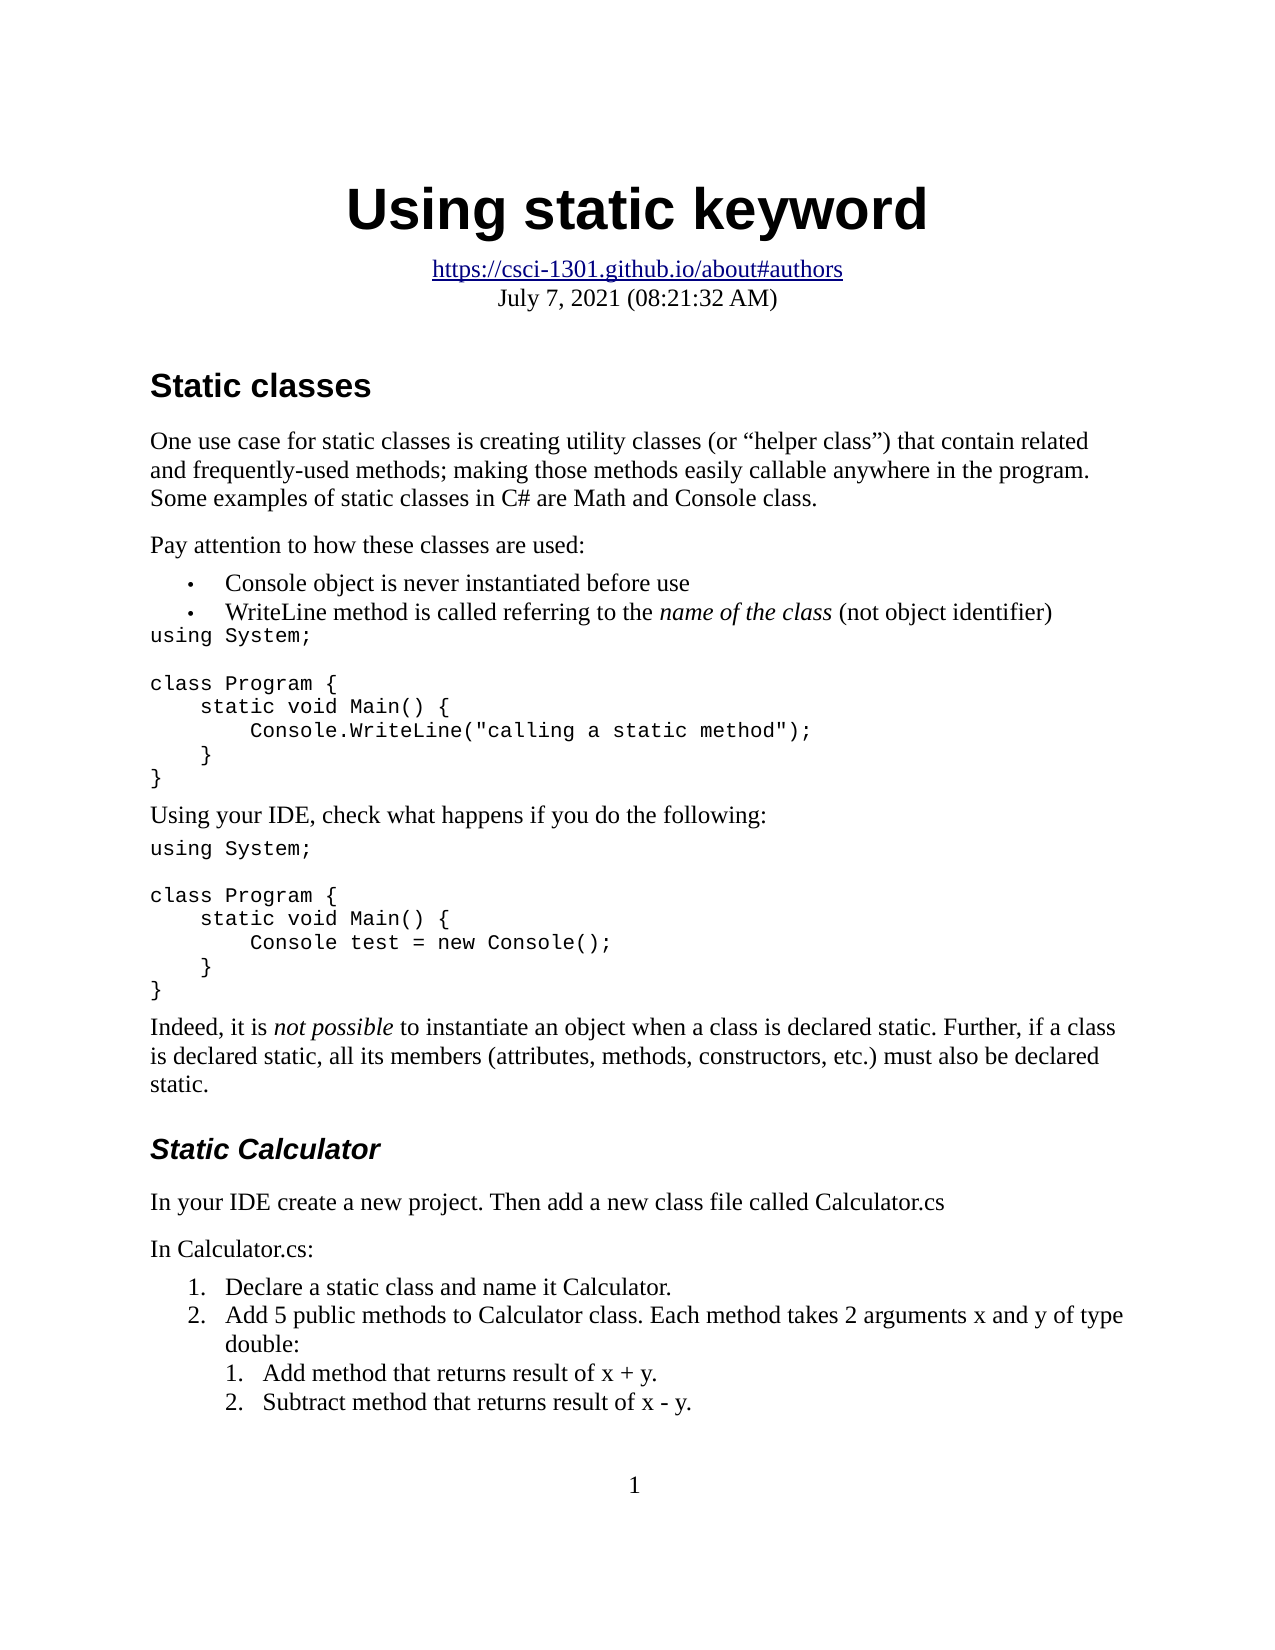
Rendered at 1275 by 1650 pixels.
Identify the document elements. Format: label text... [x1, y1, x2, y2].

text } [150, 956, 1125, 979]
text } [150, 767, 1125, 791]
text class Program { [150, 673, 1125, 696]
list Console object is never instantiated before use [187, 568, 1125, 597]
text https://csci-1301.github.io/about#authors [150, 254, 1125, 283]
title Using static keyword [150, 175, 1125, 242]
subtitle Static Calculator [150, 1132, 1125, 1166]
text Console test = new Console(); [150, 932, 1125, 956]
text In Calculator.cs: [150, 1234, 1125, 1263]
text Indeed, it is not possible to instantiate an object when a class is declared static. Further, if a class is declared static, all its members (attributes, methods, constructors, etc.) must also be declared static. [150, 1012, 1125, 1098]
text July 7, 2021 (08:21:32 AM) [150, 283, 1125, 312]
text static void Main() { [150, 696, 1125, 720]
text static void Main() { [150, 908, 1125, 932]
list Add 5 public methods to Calculator class. Each method takes 2 arguments x and y of type double: [187, 1300, 1125, 1358]
list Declare a static class and name it Calculator. [187, 1272, 1125, 1300]
text class Program { [150, 885, 1125, 908]
text Console.WriteLine("calling a static method"); [150, 720, 1125, 743]
text } [150, 743, 1125, 767]
list Add method that returns result of x + y. [225, 1358, 1125, 1387]
list WriteLine method is called referring to the name of the class (not object identifier) [187, 597, 1125, 625]
text using System; [150, 625, 1125, 649]
subtitle Static classes [150, 366, 1125, 404]
text using System; [150, 837, 1125, 861]
text Pay attention to how these classes are used: [150, 530, 1125, 559]
text In your IDE create a new project. Then add a new class file called Calculator.cs [150, 1187, 1125, 1216]
text Using your IDE, check what happens if you do the following: [150, 800, 1125, 828]
text } [150, 979, 1125, 1003]
text One use case for static classes is creating utility classes (or “helper class”) that contain related and frequently-used methods; making those methods easily callable anywhere in the program. Some examples of static classes in C# are Math and Console class. [150, 426, 1125, 512]
list Subtract method that returns result of x - y. [225, 1387, 1125, 1415]
